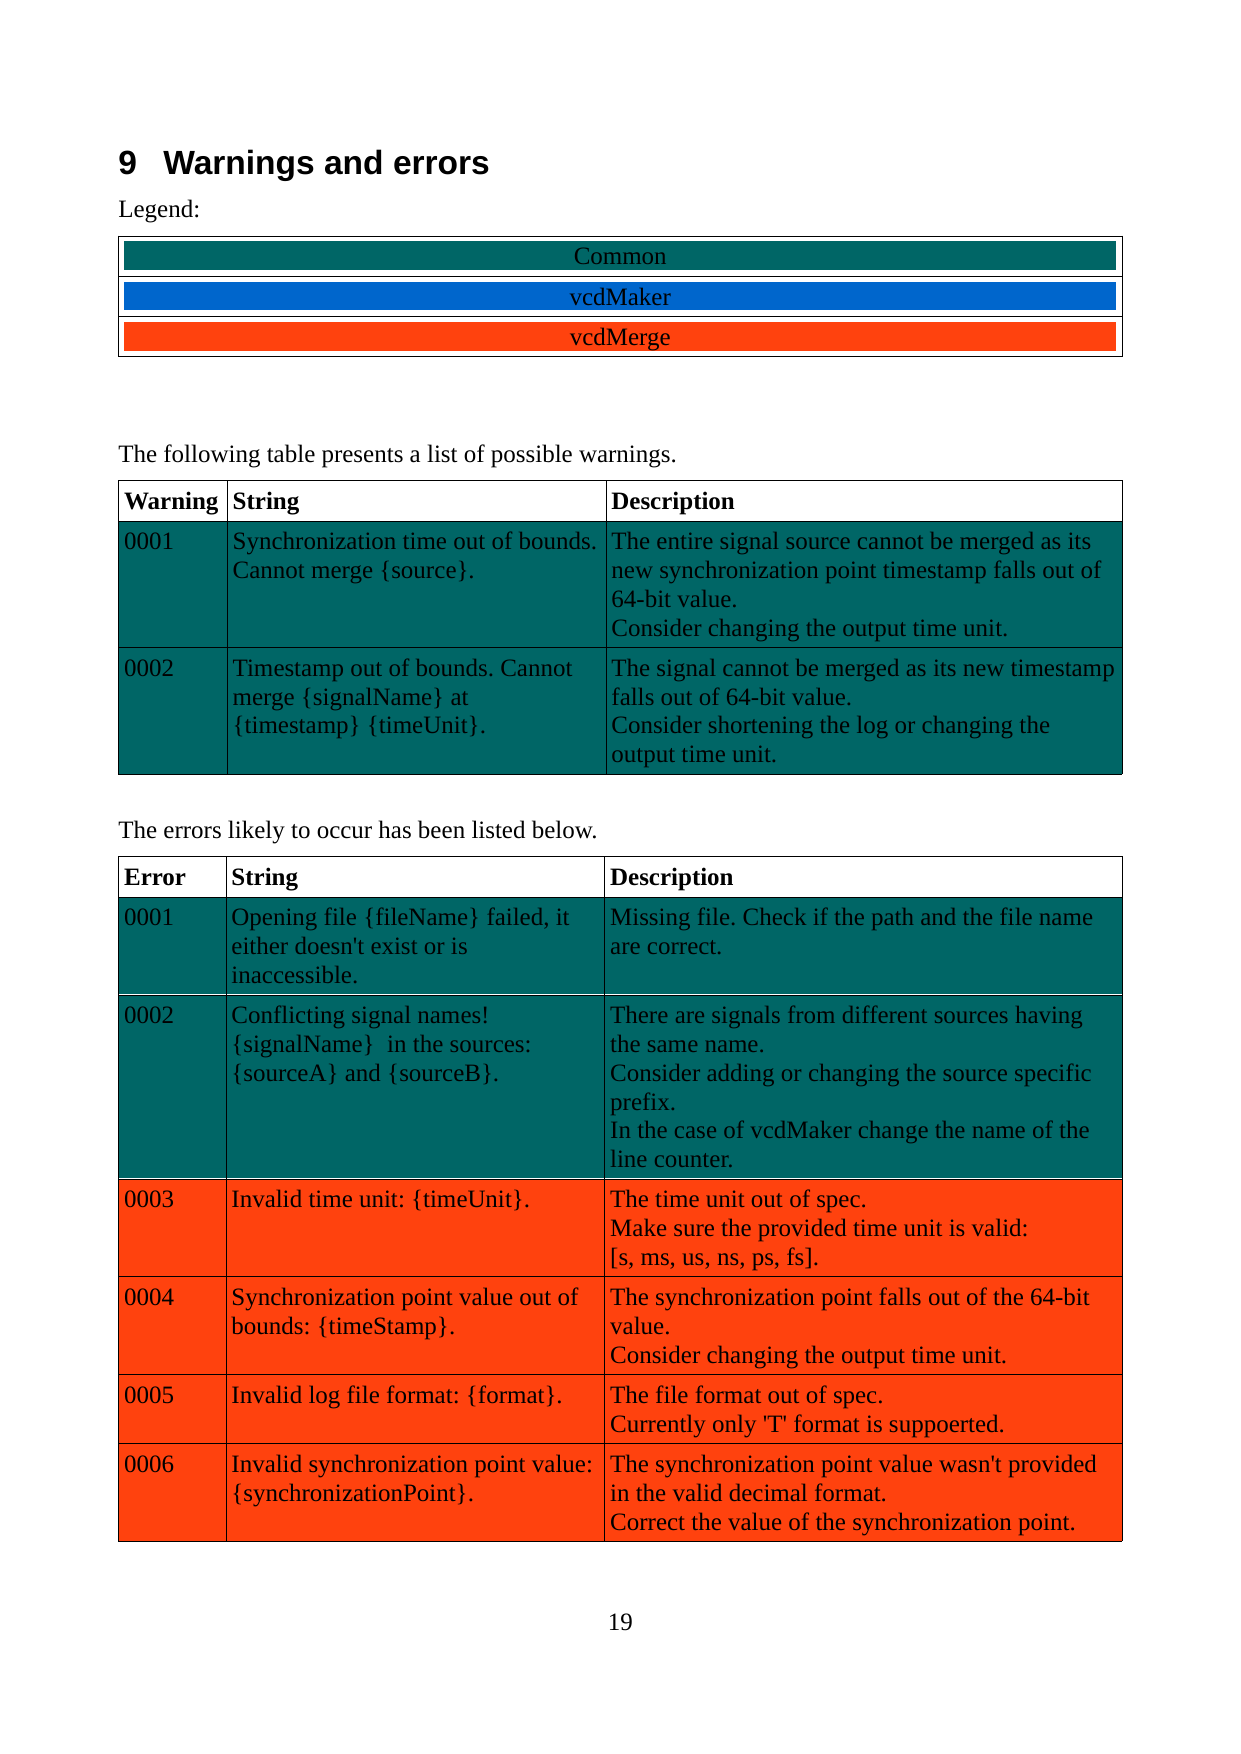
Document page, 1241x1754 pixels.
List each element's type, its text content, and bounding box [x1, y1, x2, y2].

table_cell 0001 [119, 522, 227, 647]
table_cell Timestamp out of bounds. Cannot merge {signalName} at {timestamp} {timeUnit}. [228, 648, 606, 774]
table_cell Opening file {fileName} failed, it either doesn't exist or is inaccessible. [227, 898, 604, 994]
table_header String [228, 481, 606, 521]
table_header Description [605, 857, 1122, 897]
table_cell 0002 [119, 648, 227, 774]
table_cell Invalid log file format: {format}. [227, 1375, 604, 1443]
text The errors likely to occur has been listed below. [118, 815, 1122, 844]
table_cell vcdMaker [119, 277, 1122, 316]
table_cell The synchronization point falls out of the 64-bit value. Consider changing the output time unit. [605, 1277, 1122, 1374]
table_header String [227, 857, 604, 897]
table_cell 0005 [119, 1375, 226, 1443]
table_cell Synchronization point value out of bounds: {timeStamp}. [227, 1277, 604, 1374]
table_cell vcdMerge [119, 317, 1122, 356]
table_cell 0003 [119, 1180, 226, 1276]
text The following table presents a list of possible warnings. [118, 439, 1122, 468]
table_cell Missing file. Check if the path and the file name are correct. [605, 898, 1122, 994]
table_cell Conflicting signal names! {signalName} in the sources: {sourceA} and {sourceB}. [227, 996, 604, 1178]
table_cell Invalid time unit: {timeUnit}. [227, 1180, 604, 1276]
subtitle Warnings and errors [118, 143, 1122, 182]
table_cell 0006 [119, 1444, 226, 1541]
table_cell The entire signal source cannot be merged as its new synchronization point timestamp falls out of 64-bit value. Consider changing the output time unit. [607, 522, 1122, 647]
table_cell The signal cannot be merged as its new timestamp falls out of 64-bit value. Consider shortening the log or changing the output time unit. [607, 648, 1122, 774]
table_header Error [119, 857, 226, 897]
table_cell Synchronization time out of bounds. Cannot merge {source}. [228, 522, 606, 647]
table_cell The file format out of spec. Currently only 'T' format is suppoerted. [605, 1375, 1122, 1443]
table_header Common [119, 237, 1122, 276]
table_header Description [607, 481, 1122, 521]
table_cell Invalid synchronization point value: {synchronizationPoint}. [227, 1444, 604, 1541]
table_cell The synchronization point value wasn't provided in the valid decimal format. Correct the value of the synchronization point. [605, 1444, 1122, 1541]
text Legend: [118, 194, 1122, 223]
table_cell The time unit out of spec. Make sure the provided time unit is valid: [s, ms, us, ns, ps, fs]. [605, 1180, 1122, 1276]
table_cell 0001 [119, 898, 226, 994]
table_header Warning [119, 481, 227, 521]
table_cell There are signals from different sources having the same name. Consider adding or changing the source specific prefix. In the case of vcdMaker change the name of the line counter. [605, 996, 1122, 1178]
table_cell 0002 [119, 996, 226, 1178]
table_cell 0004 [119, 1277, 226, 1374]
